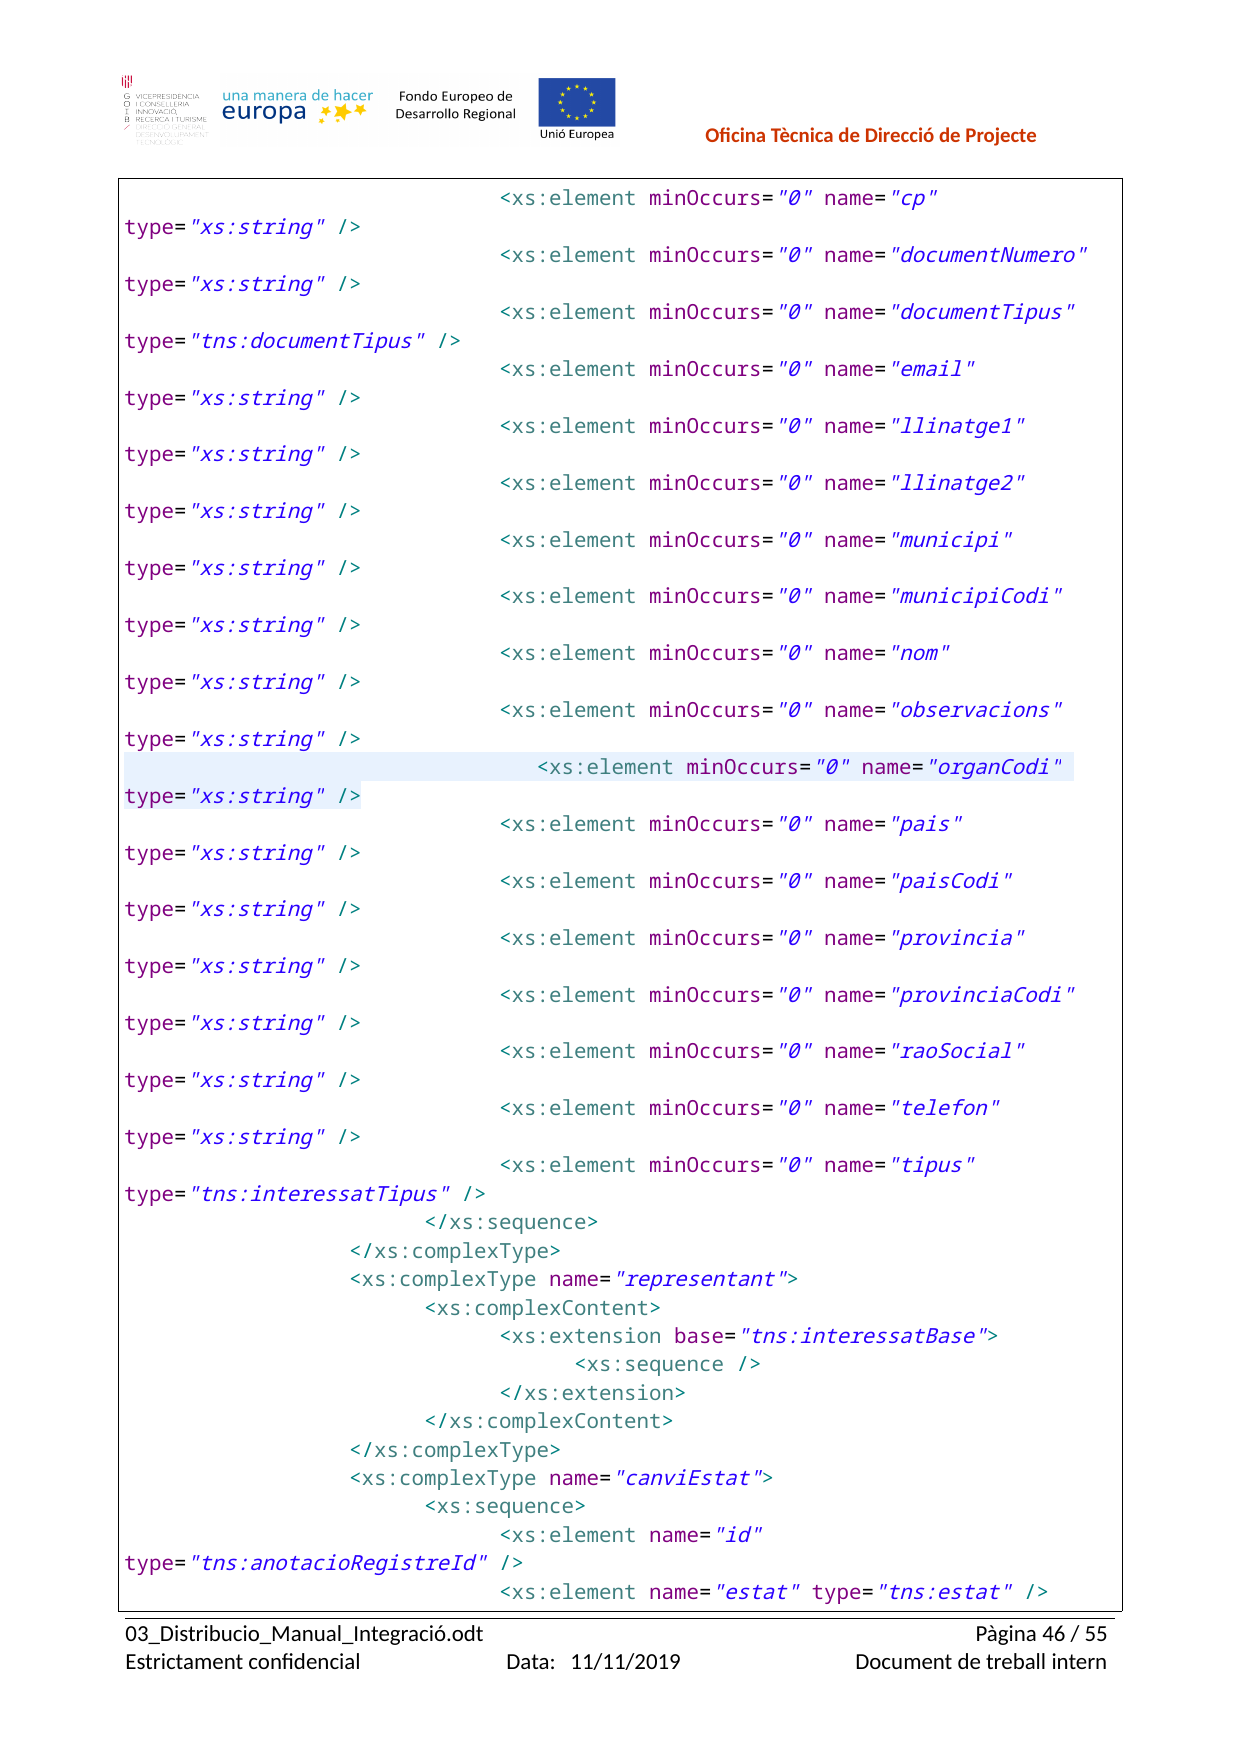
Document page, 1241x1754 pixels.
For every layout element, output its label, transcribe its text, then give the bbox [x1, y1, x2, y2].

picture [118, 73, 213, 147]
table_header <xs:element minOccurs="0" name="cp" type="xs:string" /> <xs:element minOccurs="0" name="documentNumero" type="xs:string" /> <xs:element minOccurs="0" name="documentTipus" type="tns:documentTipus" /> <xs:element minOccurs="0" name="email" type="xs:string" /> <xs:element minOccurs="0" name="llinatge1" type="xs:string" /> <xs:element minOccurs="0" name="llinatge2" type="xs:string" /> <xs:element minOccurs="0" name="municipi" type="xs:string" /> <xs:element minOccurs="0" name="municipiCodi" type="xs:string" /> <xs:element minOccurs="0" name="nom" type="xs:string" /> <xs:element minOccurs="0" name="observacions" type="xs:string" /> <xs:element minOccurs="0" name="organCodi" type="xs:string" /> <xs:element minOccurs="0" name="pais" type="xs:string" /> <xs:element minOccurs="0" name="paisCodi" type="xs:string" /> <xs:element minOccurs="0" name="provincia" type="xs:string" /> <xs:element minOccurs="0" name="provinciaCodi" type="xs:string" /> <xs:element minOccurs="0" name="raoSocial" type="xs:string" /> <xs:element minOccurs="0" name="telefon" type="xs:string" /> <xs:element minOccurs="0" name="tipus" type="tns:interessatTipus" /> </xs:sequence> </xs:complexType> <xs:complexType name="representant"> <xs:complexContent> <xs:extension base="tns:interessatBase"> <xs:sequence /> </xs:extension> </xs:complexContent> </xs:complexType> <xs:complexType name="canviEstat"> <xs:sequence> <xs:element name="id" type="tns:anotacioRegistreId" /> <xs:element name="estat" type="tns:estat" /> [119, 179, 1122, 1611]
picture [219, 73, 621, 147]
